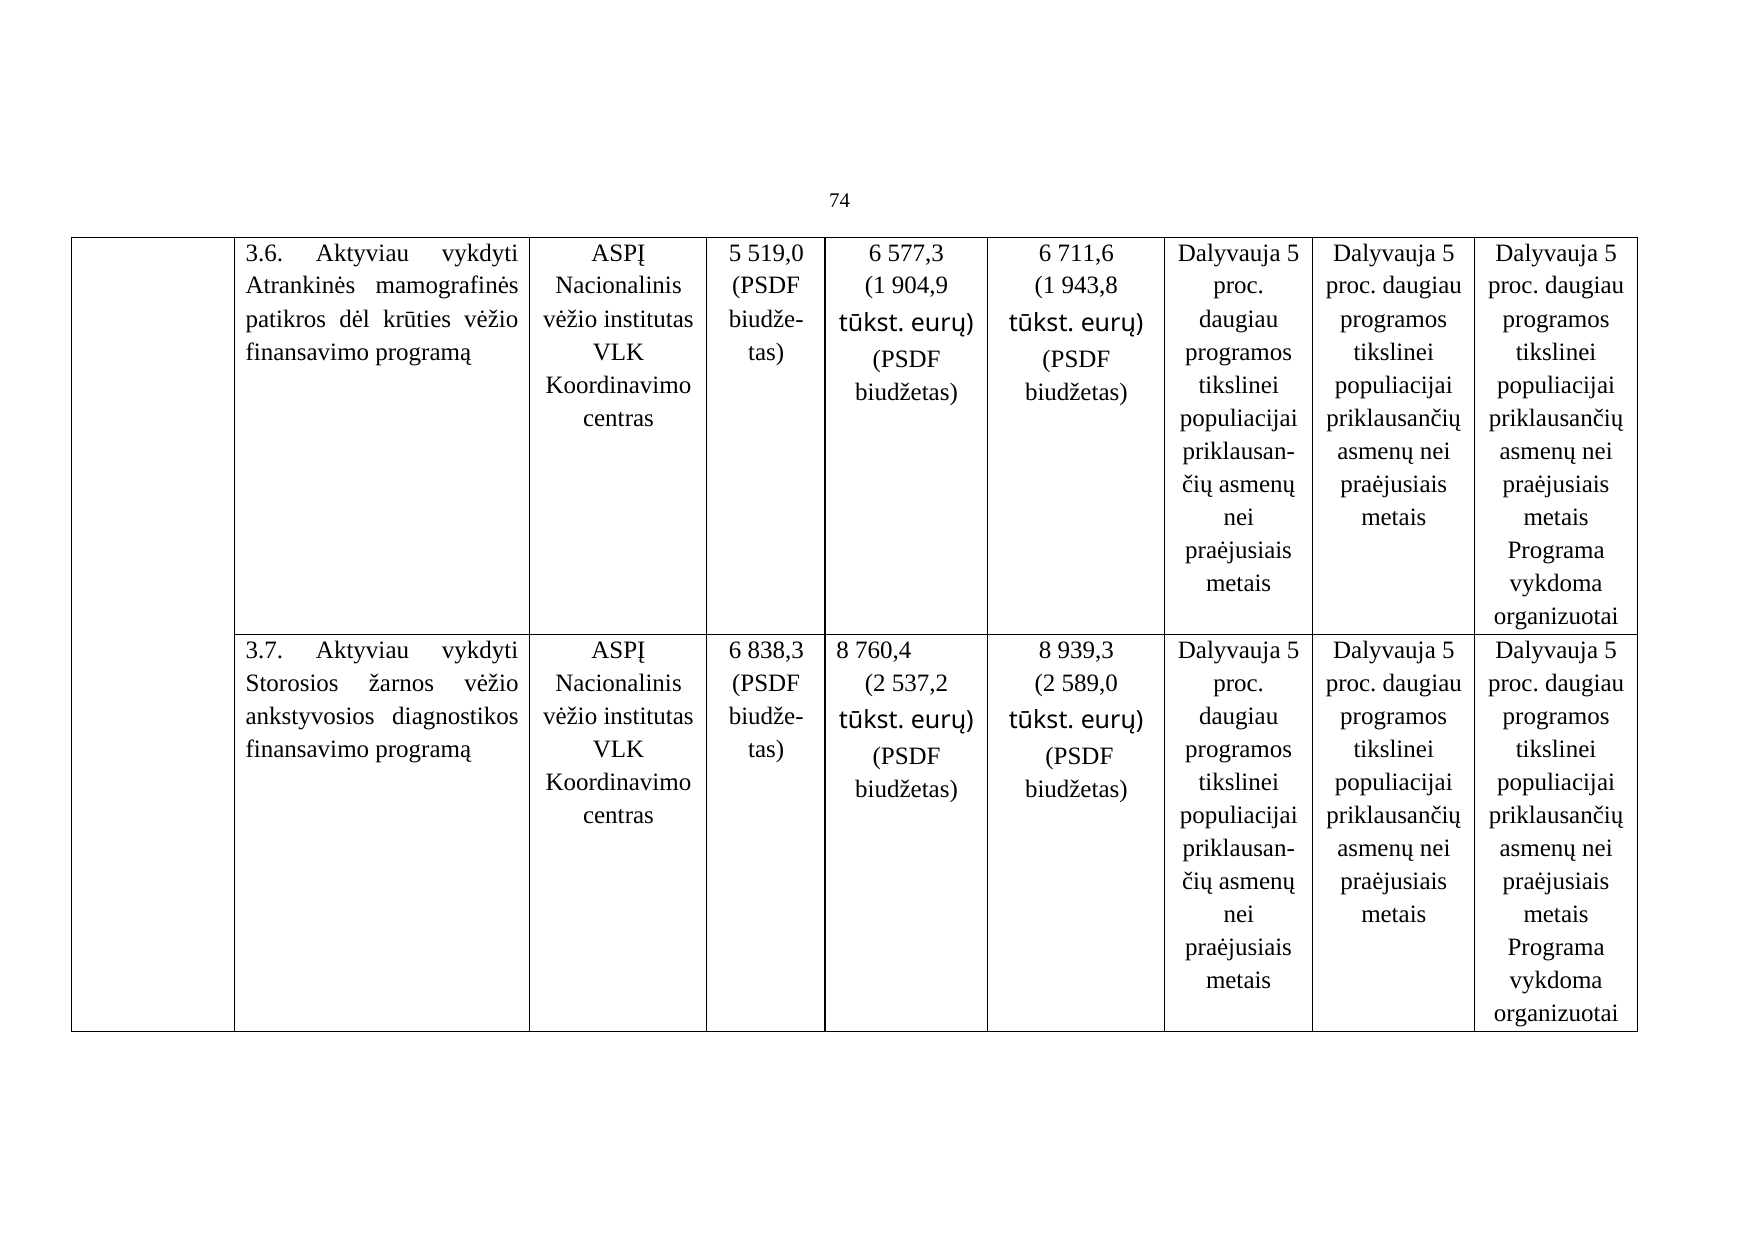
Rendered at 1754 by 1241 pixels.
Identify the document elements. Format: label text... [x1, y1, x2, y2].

table_cell 5 519,0 (PSDF biudže-tas) [707, 238, 824, 634]
table_cell Dalyvauja 5 proc. daugiau programos tikslinei populiacijai priklausan-čių asmenų nei praėjusiais metais [1165, 238, 1312, 634]
table_cell [72, 238, 234, 1031]
table_cell Dalyvauja 5 proc. daugiau programos tikslinei populiacijai priklausančių asmenų nei praėjusiais metais Programa vykdoma organizuotai [1475, 238, 1637, 634]
table_cell Dalyvauja 5 proc. daugiau programos tikslinei populiacijai priklausančių asmenų nei praėjusiais metais [1313, 635, 1474, 1031]
table_cell 8 939,3 (2 589,0 tūkst. eurų) (PSDF biudžetas) [988, 635, 1164, 1031]
table_cell 6 711,6 (1 943,8 tūkst. eurų) (PSDF biudžetas) [988, 238, 1164, 634]
table_cell 3.6. Aktyviau vykdyti Atrankinės mamografinės patikros dėl krūties vėžio finansavimo programą [235, 238, 529, 634]
table_cell 6 838,3 (PSDF biudže-tas) [707, 635, 824, 1031]
table_cell Dalyvauja 5 proc. daugiau programos tikslinei populiacijai priklausančių asmenų nei praėjusiais metais Programa vykdoma organizuotai [1475, 635, 1637, 1031]
table_cell 6 577,3 (1 904,9 tūkst. eurų) (PSDF biudžetas) [826, 238, 987, 634]
table_cell Dalyvauja 5 proc. daugiau programos tikslinei populiacijai priklausančių asmenų nei praėjusiais metais [1313, 238, 1474, 634]
table_cell ASPĮ Nacionalinis vėžio institutas VLK Koordinavimo centras [530, 238, 706, 634]
table_cell ASPĮ Nacionalinis vėžio institutas VLK Koordinavimo centras [530, 635, 706, 1031]
table_cell 8 760,4 (2 537,2 tūkst. eurų) (PSDF biudžetas) [826, 635, 987, 1031]
table_cell 3.7. Aktyviau vykdyti Storosios žarnos vėžio ankstyvosios diagnostikos finansavimo programą [235, 635, 529, 1031]
table_cell Dalyvauja 5 proc. daugiau programos tikslinei populiacijai priklausan-čių asmenų nei praėjusiais metais [1165, 635, 1312, 1031]
